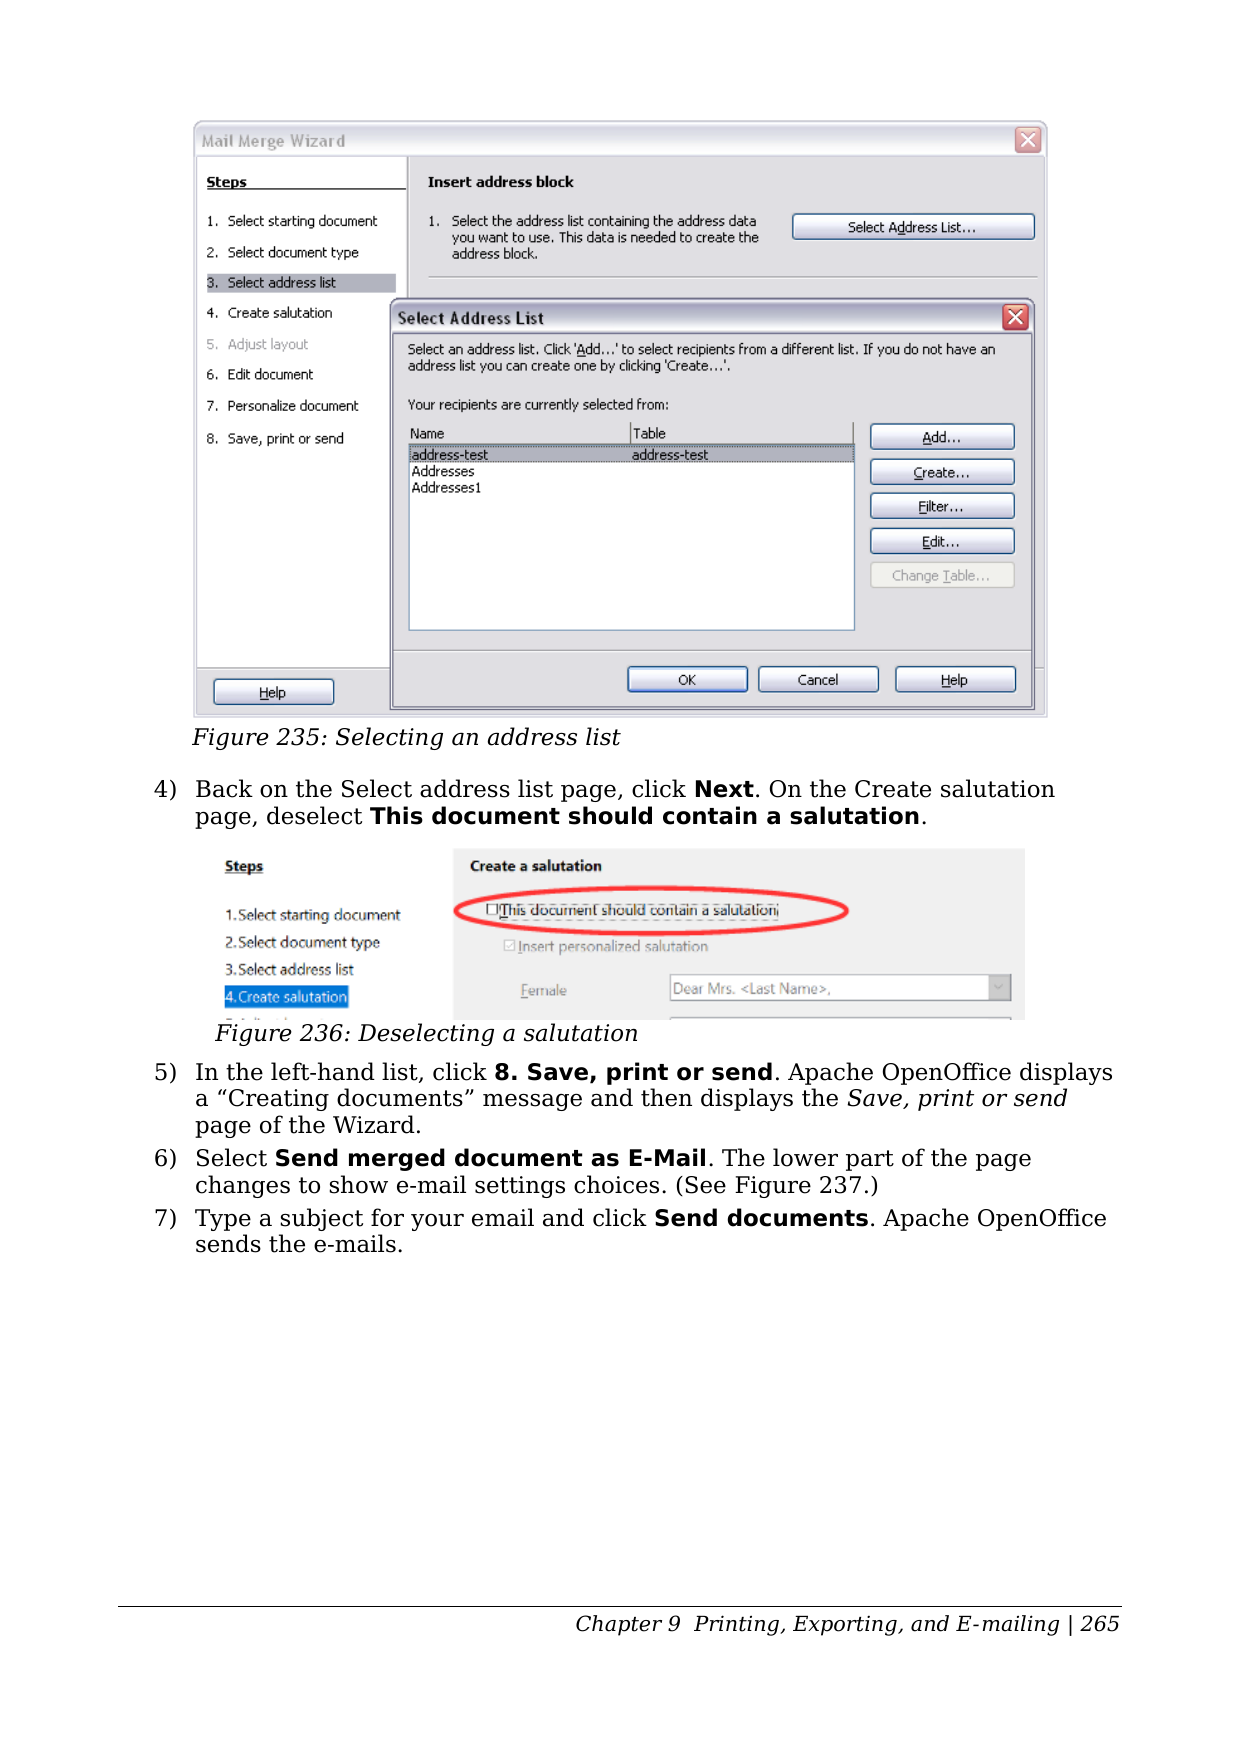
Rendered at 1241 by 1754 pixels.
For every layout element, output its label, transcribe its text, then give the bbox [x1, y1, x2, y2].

picture [192, 118, 1049, 719]
text Figure 235: Selecting an address list [192, 724, 1048, 751]
list Select Send merged document as E-Mail. The lower part of the page changes to show e-mail settings choices. (See Figure 237.) [177, 1145, 1122, 1198]
text Figure 236: Deselecting a salutation [215, 1020, 1025, 1046]
list Back on the Select address list page, click Next. On the Create salutation page, deselect This document should contain a salutation. [177, 776, 1122, 829]
list Type a subject for your email and click Send documents. Apache OpenOffice sends the e-mails. [177, 1205, 1122, 1258]
picture [215, 848, 1025, 1020]
list In the left-hand list, click 8. Save, print or send. Apache OpenOffice displays a “Creating documents” message and then displays the Save, print or send page of the Wizard. [177, 1059, 1122, 1139]
